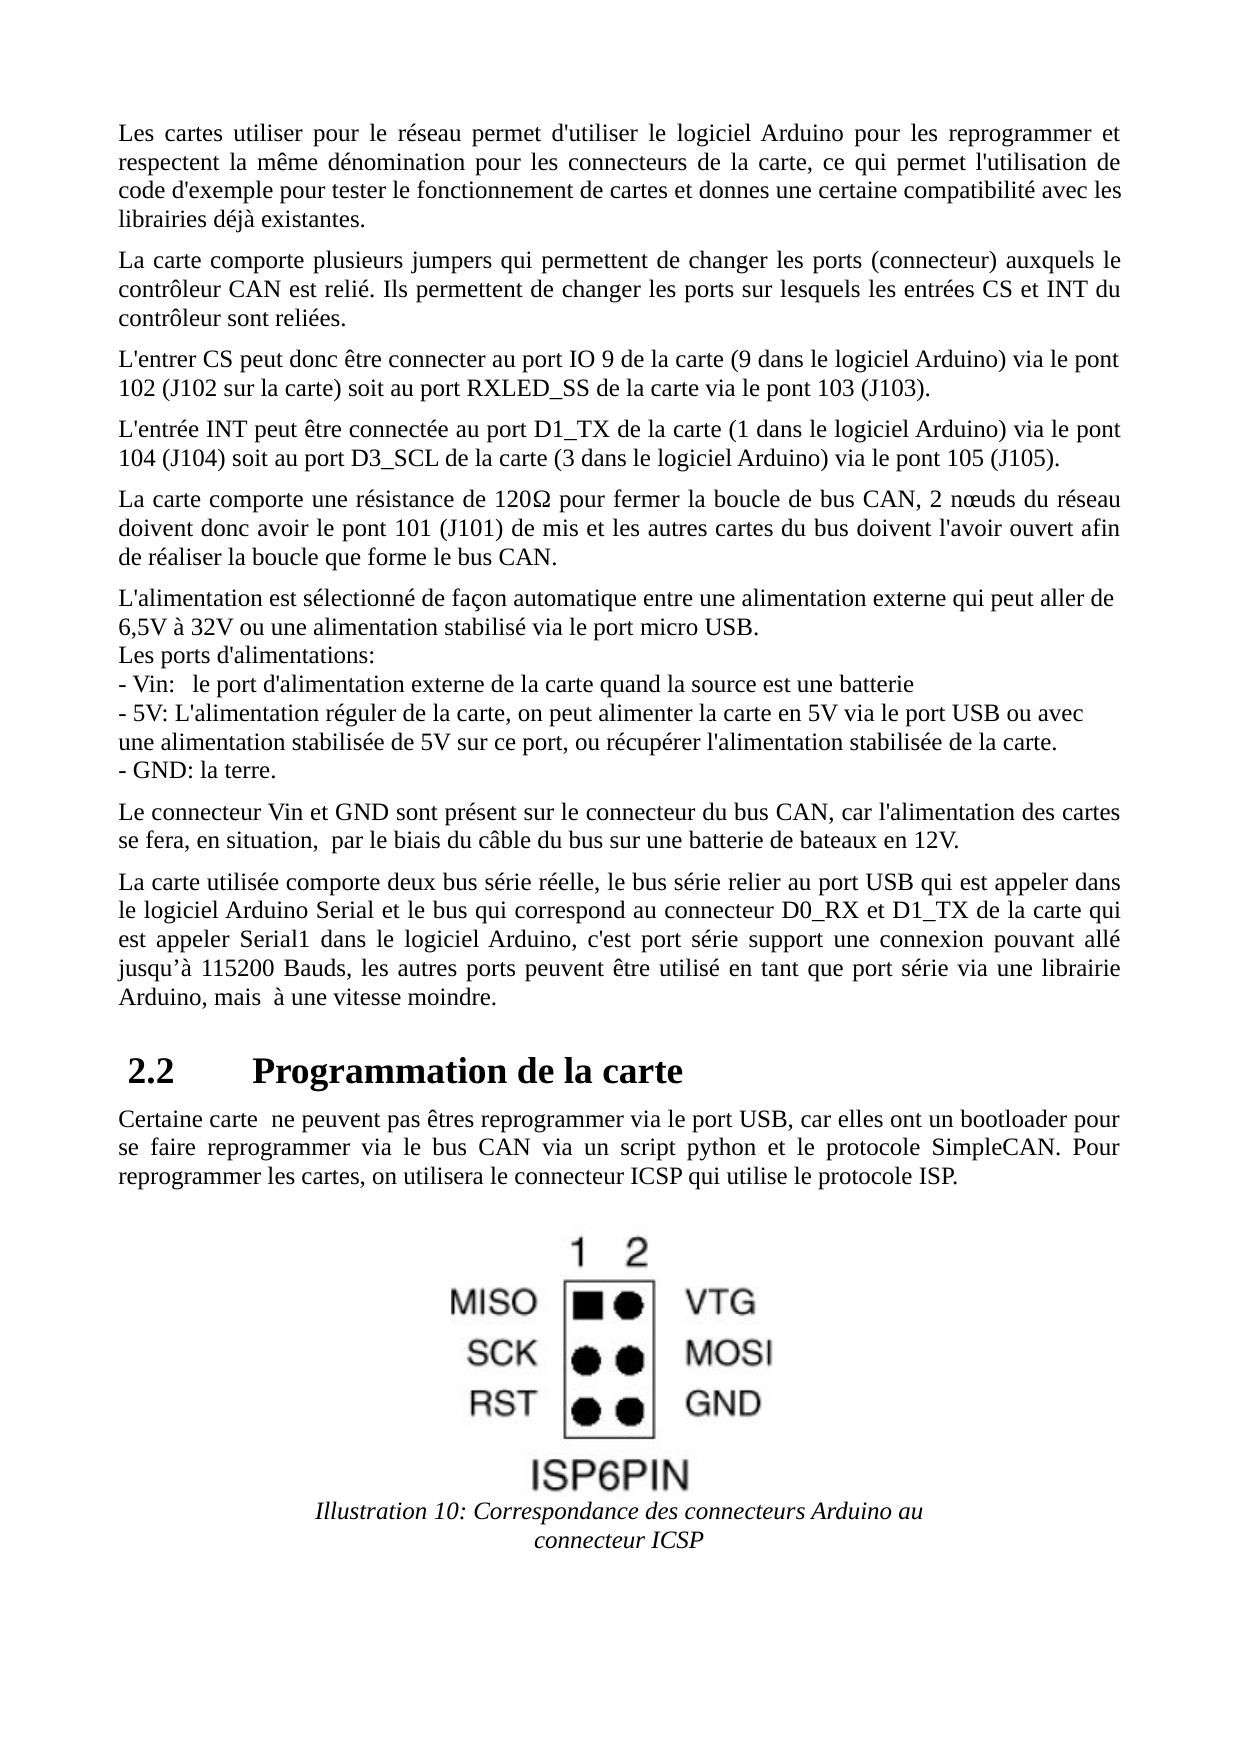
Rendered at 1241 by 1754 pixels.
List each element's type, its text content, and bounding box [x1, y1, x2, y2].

text Les cartes utiliser pour le réseau permet d'utiliser le logiciel Arduino pour les reprogrammer et respectent la même dénomination pour les connecteurs de la carte, ce qui permet l'utilisation de code d'exemple pour tester le fonctionnement de cartes et donnes une certaine compatibilité avec les librairies déjà existantes. [118, 118, 1122, 233]
subtitle Programmation de la carte [118, 1048, 1122, 1091]
text La carte utilisée comporte deux bus série réelle, le bus série relier au port USB qui est appeler dans le logiciel Arduino Serial et le bus qui correspond au connecteur D0_RX et D1_TX de la carte qui est appeler Serial1 dans le logiciel Arduino, c'est port série support une connexion pouvant allé jusqu’à 115200 Bauds, les autres ports peuvent être utilisé en tant que port série via une librairie Arduino, mais à une vitesse moindre. [118, 867, 1122, 1011]
text L'entrée INT peut être connectée au port D1_TX de la carte (1 dans le logiciel Arduino) via le pont 104 (J104) soit au port D3_SCL de la carte (3 dans le logiciel Arduino) via le pont 105 (J105). [118, 414, 1122, 472]
text Illustration 10: Correspondance des connecteurs Arduino au connecteur ICSP [277, 1497, 963, 1554]
text - GND: la terre. [118, 756, 1122, 784]
text Certaine carte ne peuvent pas êtres reprogrammer via le port USB, car elles ont un bootloader pour se faire reprogrammer via le bus CAN via un script python et le protocole SimpleCAN. Pour reprogrammer les cartes, on utilisera le connecteur ICSP qui utilise le protocole ISP. [118, 1104, 1122, 1190]
text La carte comporte plusieurs jumpers qui permettent de changer les ports (connecteur) auxquels le contrôleur CAN est relié. Ils permettent de changer les ports sur lesquels les entrées CS et INT du contrôleur sont reliées. [118, 246, 1122, 332]
text - 5V: L'alimentation réguler de la carte, on peut alimenter la carte en 5V via le port USB ou avec une alimentation stabilisée de 5V sur ce port, ou récupérer l'alimentation stabilisée de la carte. [118, 698, 1122, 756]
text Les ports d'alimentations: [118, 641, 1122, 669]
text - Vin: le port d'alimentation externe de la carte quand la source est une batterie [118, 669, 1122, 698]
picture [450, 1215, 790, 1497]
text La carte comporte une résistance de 120Ω pour fermer la boucle de bus CAN, 2 nœuds du réseau doivent donc avoir le pont 101 (J101) de mis et les autres cartes du bus doivent l'avoir ouvert afin de réaliser la boucle que forme le bus CAN. [118, 484, 1122, 571]
text Le connecteur Vin et GND sont présent sur le connecteur du bus CAN, car l'alimentation des cartes se fera, en situation, par le biais du câble du bus sur une batterie de bateaux en 12V. [118, 797, 1122, 854]
text L'alimentation est sélectionné de façon automatique entre une alimentation externe qui peut aller de 6,5V à 32V ou une alimentation stabilisé via le port micro USB. [118, 583, 1122, 641]
text L'entrer CS peut donc être connecter au port IO 9 de la carte (9 dans le logiciel Arduino) via le pont 102 (J102 sur la carte) soit au port RXLED_SS de la carte via le pont 103 (J103). [118, 344, 1122, 402]
